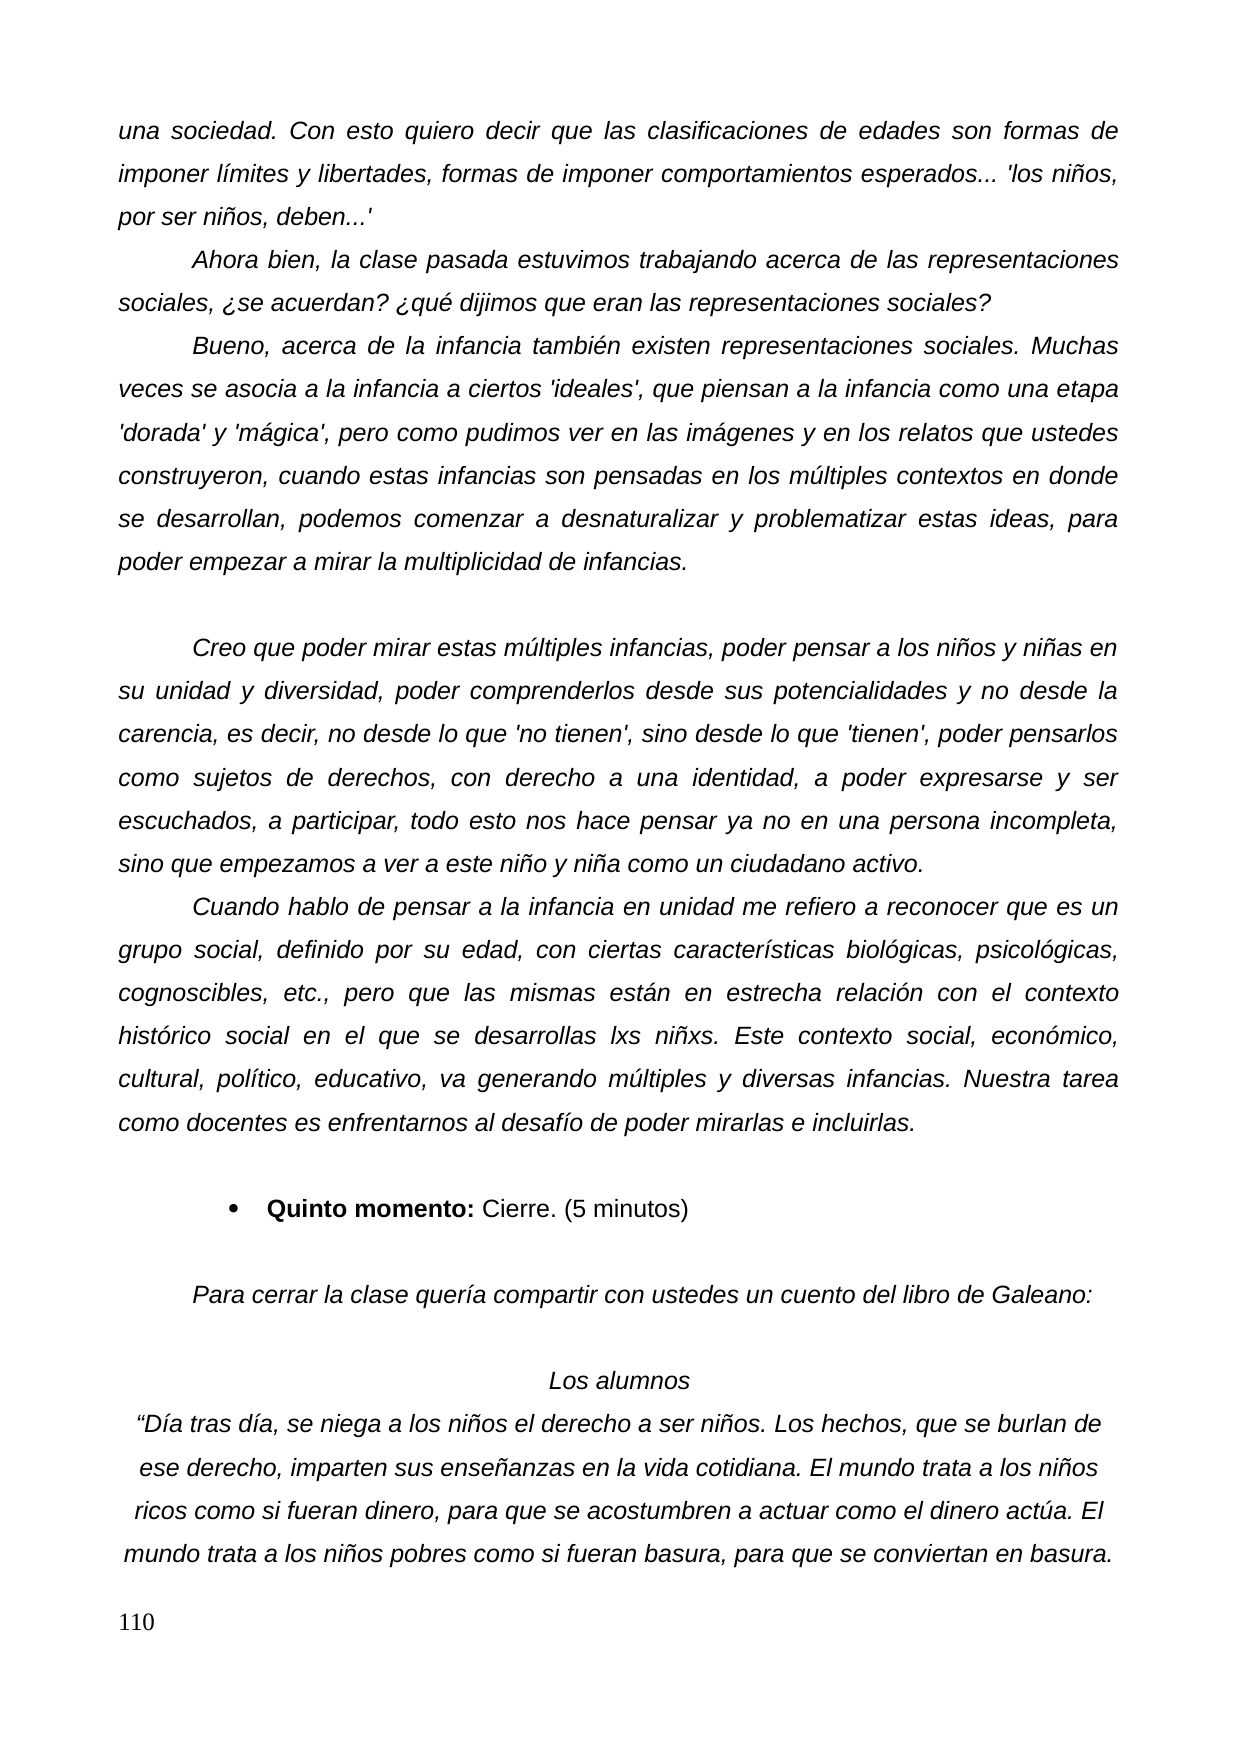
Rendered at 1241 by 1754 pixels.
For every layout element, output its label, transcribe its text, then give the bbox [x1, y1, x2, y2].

text Los alumnos [118, 1366, 1123, 1395]
text una sociedad. Con esto quiero decir que las clasificaciones de edades son formas de imponer límites y libertades, formas de imponer comportamientos esperados... 'los niños, por ser niños, deben...' [118, 116, 1123, 231]
text Creo que poder mirar estas múltiples infancias, poder pensar a los niños y niñas en su unidad y diversidad, poder comprenderlos desde sus potencialidades y no desde la carencia, es decir, no desde lo que 'no tienen', sino desde lo que 'tienen', poder pensarlos como sujetos de derechos, con derecho a una identidad, a poder expresarse y ser escuchados, a participar, todo esto nos hace pensar ya no en una persona incompleta, sino que empezamos a ver a este niño y niña como un ciudadano activo. [118, 633, 1123, 877]
text Para cerrar la clase quería compartir con ustedes un cuento del libro de Galeano: [118, 1280, 1123, 1309]
text Cuando hablo de pensar a la infancia en unidad me refiero a reconocer que es un grupo social, definido por su edad, con ciertas características biológicas, psicológicas, cognoscibles, etc., pero que las mismas están en estrecha relación con el contexto histórico social en el que se desarrollas lxs niñxs. Este contexto social, económico, cultural, político, educativo, va generando múltiples y diversas infancias. Nuestra tarea como docentes es enfrentarnos al desafío de poder mirarlas e incluirlas. [118, 892, 1123, 1136]
list Quinto momento: Cierre. (5 minutos) [229, 1194, 1123, 1223]
text Ahora bien, la clase pasada estuvimos trabajando acerca de las representaciones sociales, ¿se acuerdan? ¿qué dijimos que eran las representaciones sociales? [118, 245, 1123, 317]
text “Día tras día, se niega a los niños el derecho a ser niños. Los hechos, que se burlan de ese derecho, imparten sus enseñanzas en la vida cotidiana. El mundo trata a los niños ricos como si fueran dinero, para que se acostumbren a actuar como el dinero actúa. El mundo trata a los niños pobres como si fueran basura, para que se conviertan en basura. [118, 1409, 1123, 1568]
text Bueno, acerca de la infancia también existen representaciones sociales. Muchas veces se asocia a la infancia a ciertos 'ideales', que piensan a la infancia como una etapa 'dorada' y 'mágica', pero como pudimos ver en las imágenes y en los relatos que ustedes construyeron, cuando estas infancias son pensadas en los múltiples contextos en donde se desarrollan, podemos comenzar a desnaturalizar y problematizar estas ideas, para poder empezar a mirar la multiplicidad de infancias. [118, 331, 1123, 576]
